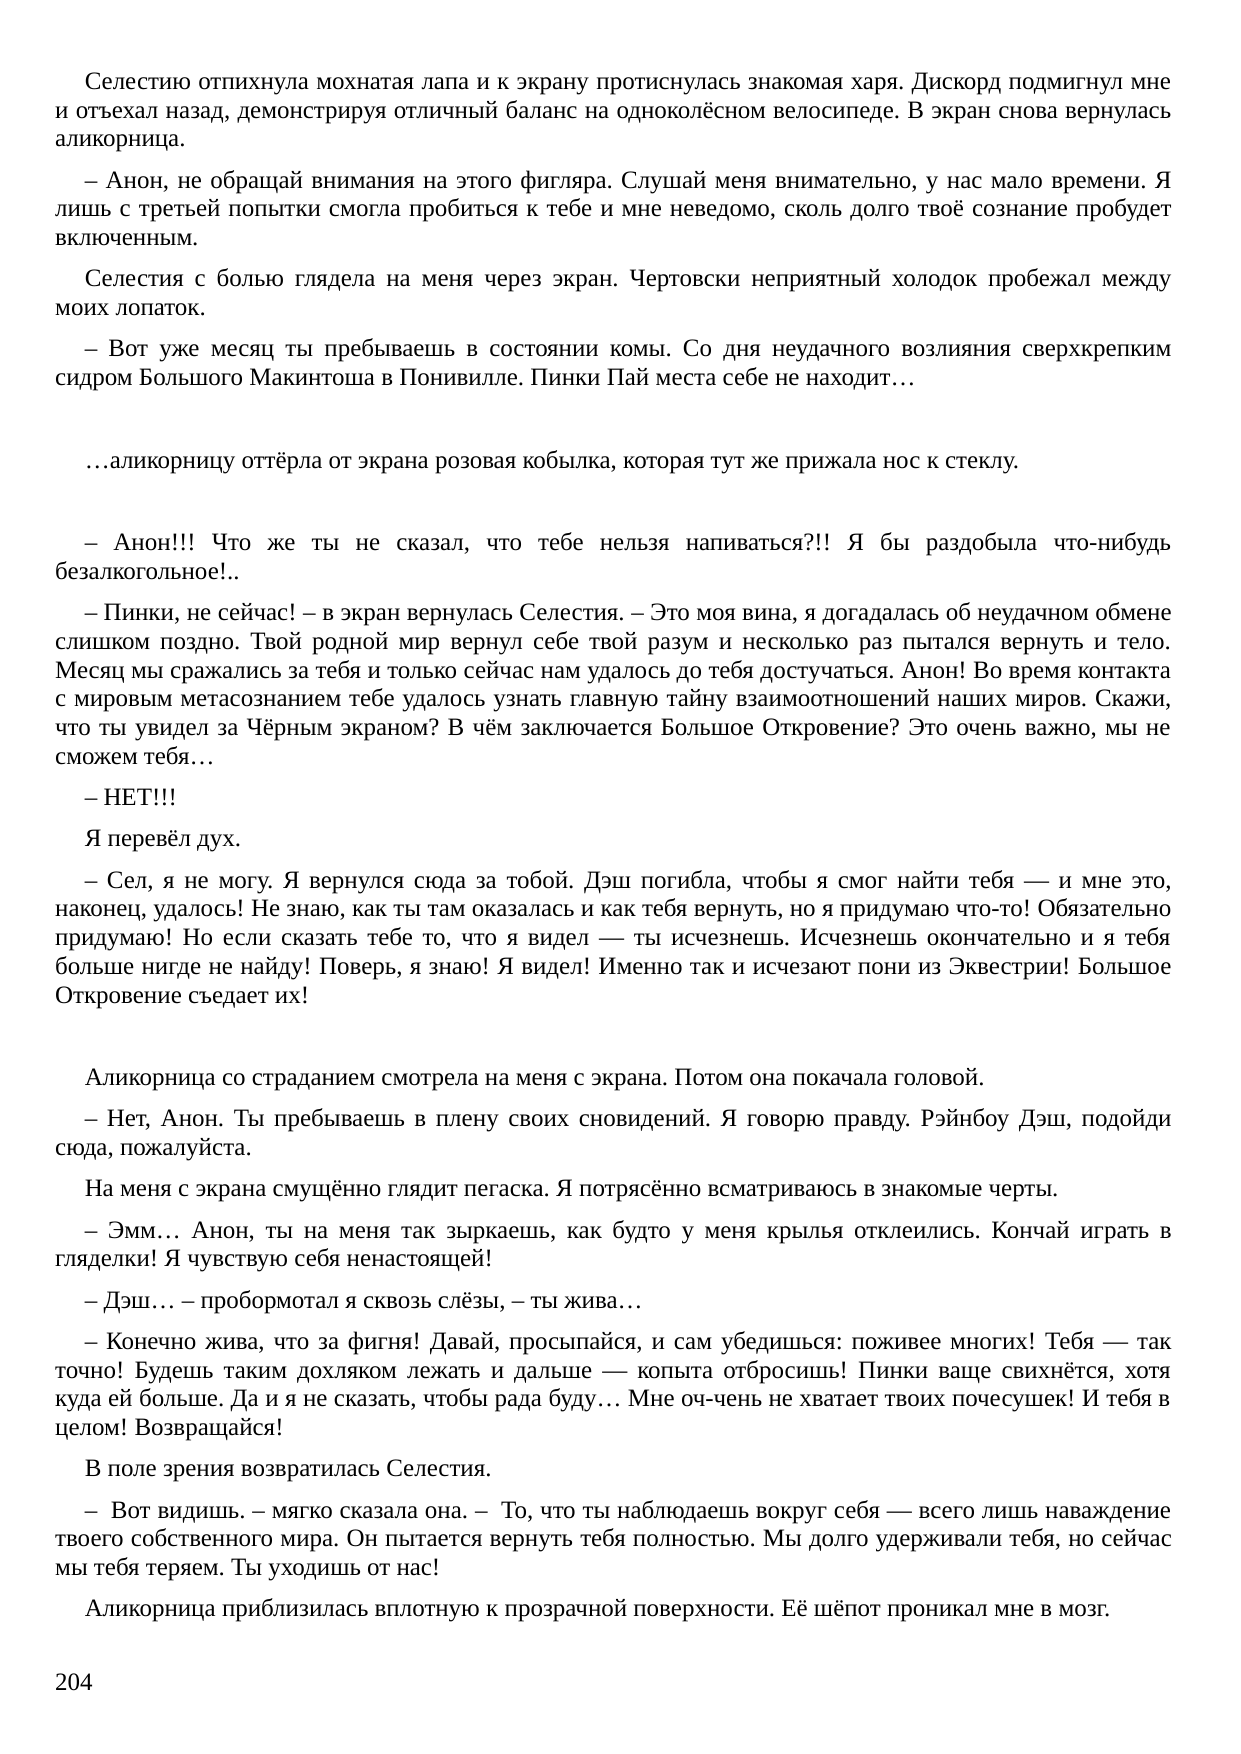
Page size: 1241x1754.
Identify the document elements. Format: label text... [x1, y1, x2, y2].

text – НЕТ!!! [55, 782, 1173, 811]
text – Анон!!! Что же ты не сказал, что тебе нельзя напиваться?!! Я бы раздобыла что-нибудь безалкогольное!.. [55, 527, 1173, 585]
text – Конечно жива, что за фигня! Давай, просыпайся, и сам убедишься: поживее многих! Тебя — так точно! Будешь таким дохляком лежать и дальше — копыта отбросишь! Пинки ваще свихнётся, хотя куда ей больше. Да и я не сказать, чтобы рада буду… Мне оч-чень не хватает твоих почесушек! И тебя в целом! Возвращайся! [55, 1326, 1173, 1441]
text – Сел, я не могу. Я вернулся сюда за тобой. Дэш погибла, чтобы я смог найти тебя — и мне это, наконец, удалось! Не знаю, как ты там оказалась и как тебя вернуть, но я придумаю что-то! Обязательно придумаю! Но если сказать тебе то, что я видел — ты исчезнешь. Исчезнешь окончательно и я тебя больше нигде не найду! Поверь, я знаю! Я видел! Именно так и исчезают пони из Эквестрии! Большое Откровение съедает их! [55, 865, 1173, 1008]
text – Эмм… Анон, ты на меня так зыркаешь, как будто у меня крылья отклеились. Кончай играть в гляделки! Я чувствую себя ненастоящей! [55, 1215, 1173, 1272]
text – Пинки, не сейчас! – в экран вернулась Селестия. – Это моя вина, я догадалась об неудачном обмене слишком поздно. Твой родной мир вернул себе твой разум и несколько раз пытался вернуть и тело. Месяц мы сражались за тебя и только сейчас нам удалось до тебя достучаться. Анон! Во время контакта с мировым метасознанием тебе удалось узнать главную тайну взаимоотношений наших миров. Скажи, что ты увидел за Чёрным экраном? В чём заключается Большое Откровение? Это очень важно, мы не сможем тебя… [55, 597, 1173, 770]
text Селестия с болью глядела на меня через экран. Чертовски неприятный холодок пробежал между моих лопаток. [55, 263, 1173, 321]
text Аликорница со страданием смотрела на меня с экрана. Потом она покачала головой. [55, 1062, 1173, 1091]
text Селестию отпихнула мохнатая лапа и к экрану протиснулась знакомая харя. Дискорд подмигнул мне и отъехал назад, демонстрируя отличный баланс на одноколёсном велосипеде. В экран снова вернулась аликорница. [55, 66, 1173, 152]
text – Нет, Анон. Ты пребываешь в плену своих сновидений. Я говорю правду. Рэйнбоу Дэш, подойди сюда, пожалуйста. [55, 1103, 1173, 1161]
text Аликорница приблизилась вплотную к прозрачной поверхности. Её шёпот проникал мне в мозг. [55, 1593, 1173, 1622]
text – Анон, не обращай внимания на этого фигляра. Слушай меня внимательно, у нас мало времени. Я лишь с третьей попытки смогла пробиться к тебе и мне неведомо, сколь долго твоё сознание пробудет включенным. [55, 165, 1173, 251]
text – Дэш… – пробормотал я сквозь слёзы, – ты жива… [55, 1285, 1173, 1313]
text – Вот видишь. – мягко сказала она. – То, что ты наблюдаешь вокруг себя — всего лишь наваждение твоего собственного мира. Он пытается вернуть тебя полностью. Мы долго удерживали тебя, но сейчас мы тебя теряем. Ты уходишь от нас! [55, 1495, 1173, 1581]
text – Вот уже месяц ты пребываешь в состоянии комы. Со дня неудачного возлияния сверхкрепким сидром Большого Макинтоша в Понивилле. Пинки Пай места себе не находит… [55, 333, 1173, 391]
text В поле зрения возвратилась Селестия. [55, 1453, 1173, 1482]
text На меня с экрана смущённо глядит пегаска. Я потрясённо всматриваюсь в знакомые черты. [55, 1173, 1173, 1202]
text Я перевёл дух. [55, 823, 1173, 852]
text …аликорницу оттёрла от экрана розовая кобылка, которая тут же прижала нос к стеклу. [55, 445, 1173, 473]
